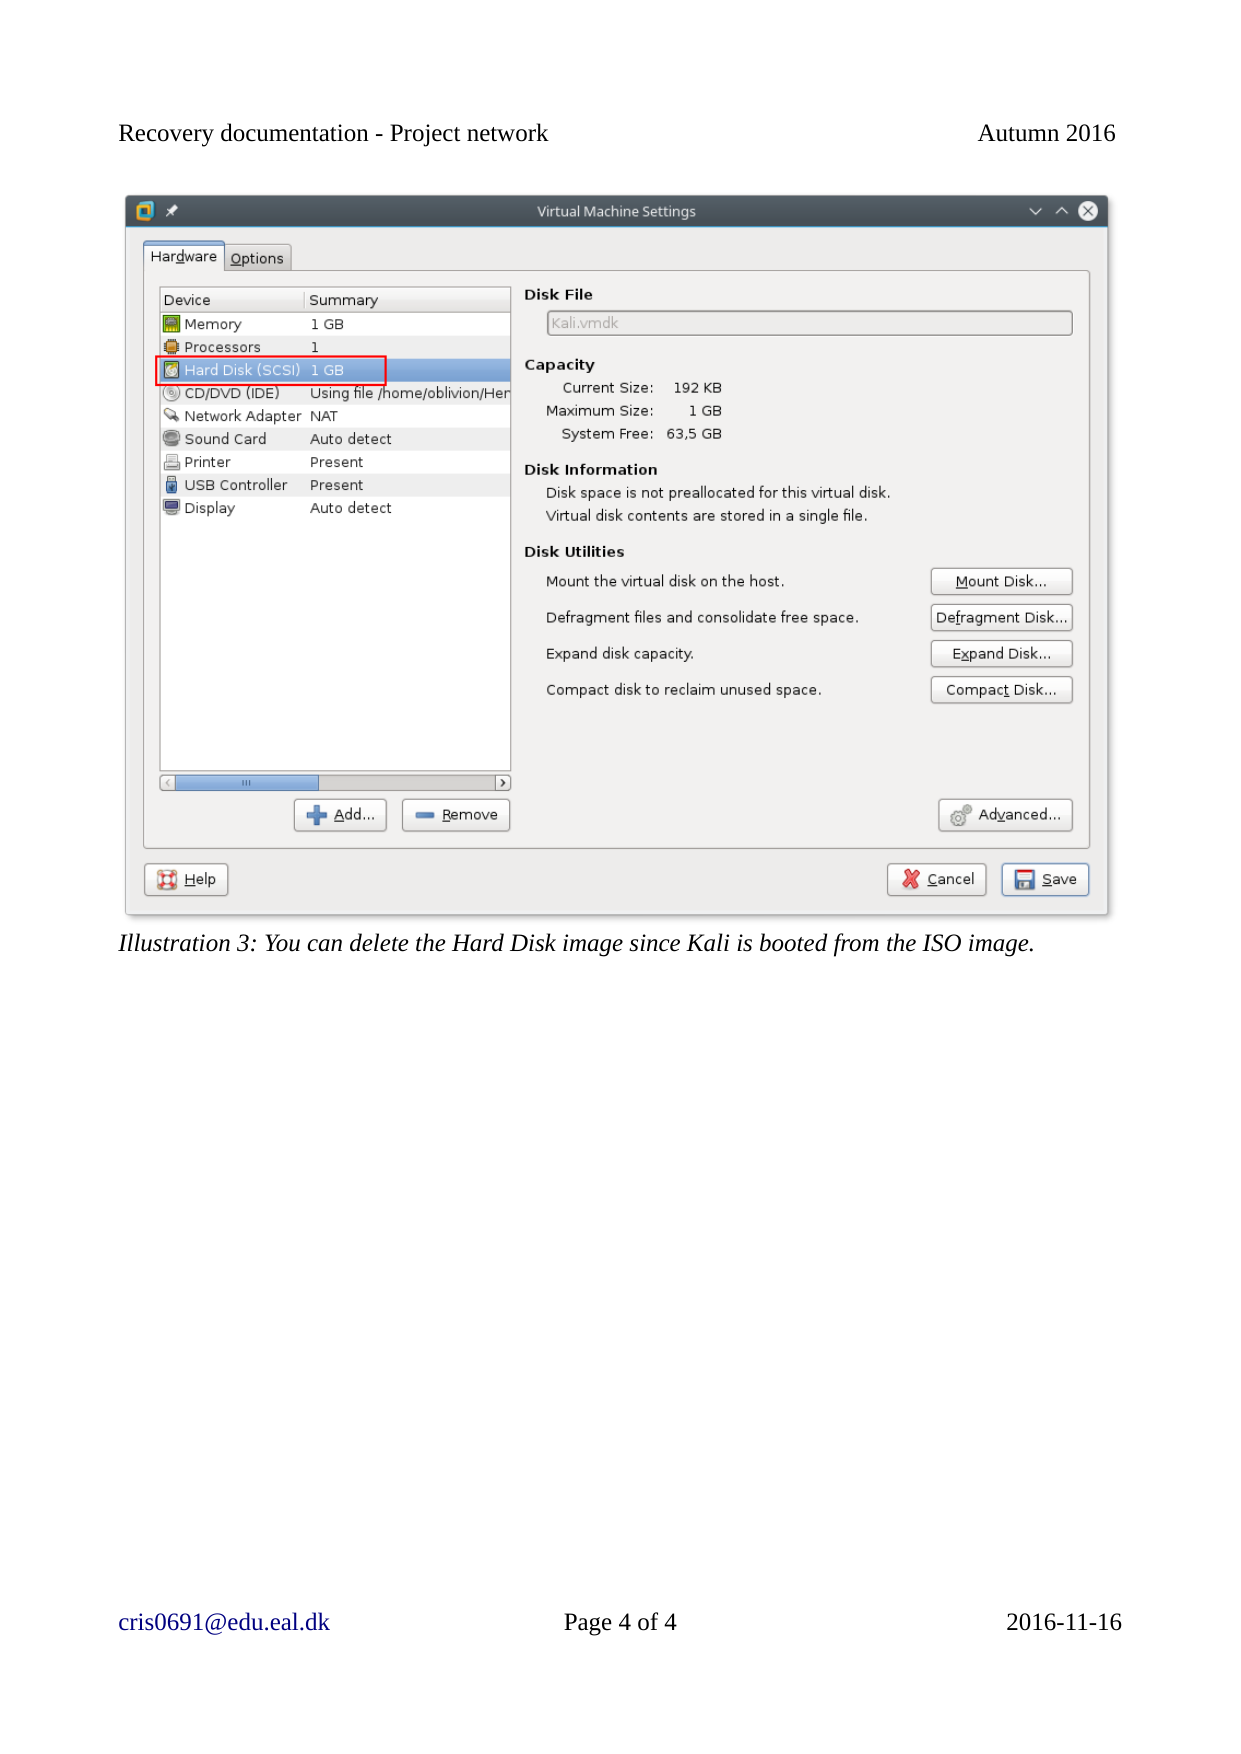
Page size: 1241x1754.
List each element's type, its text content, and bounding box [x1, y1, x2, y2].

picture [118, 188, 1122, 929]
text Illustration 3: You can delete the Hard Disk image since Kali is booted from the ISO image. [118, 929, 1122, 957]
